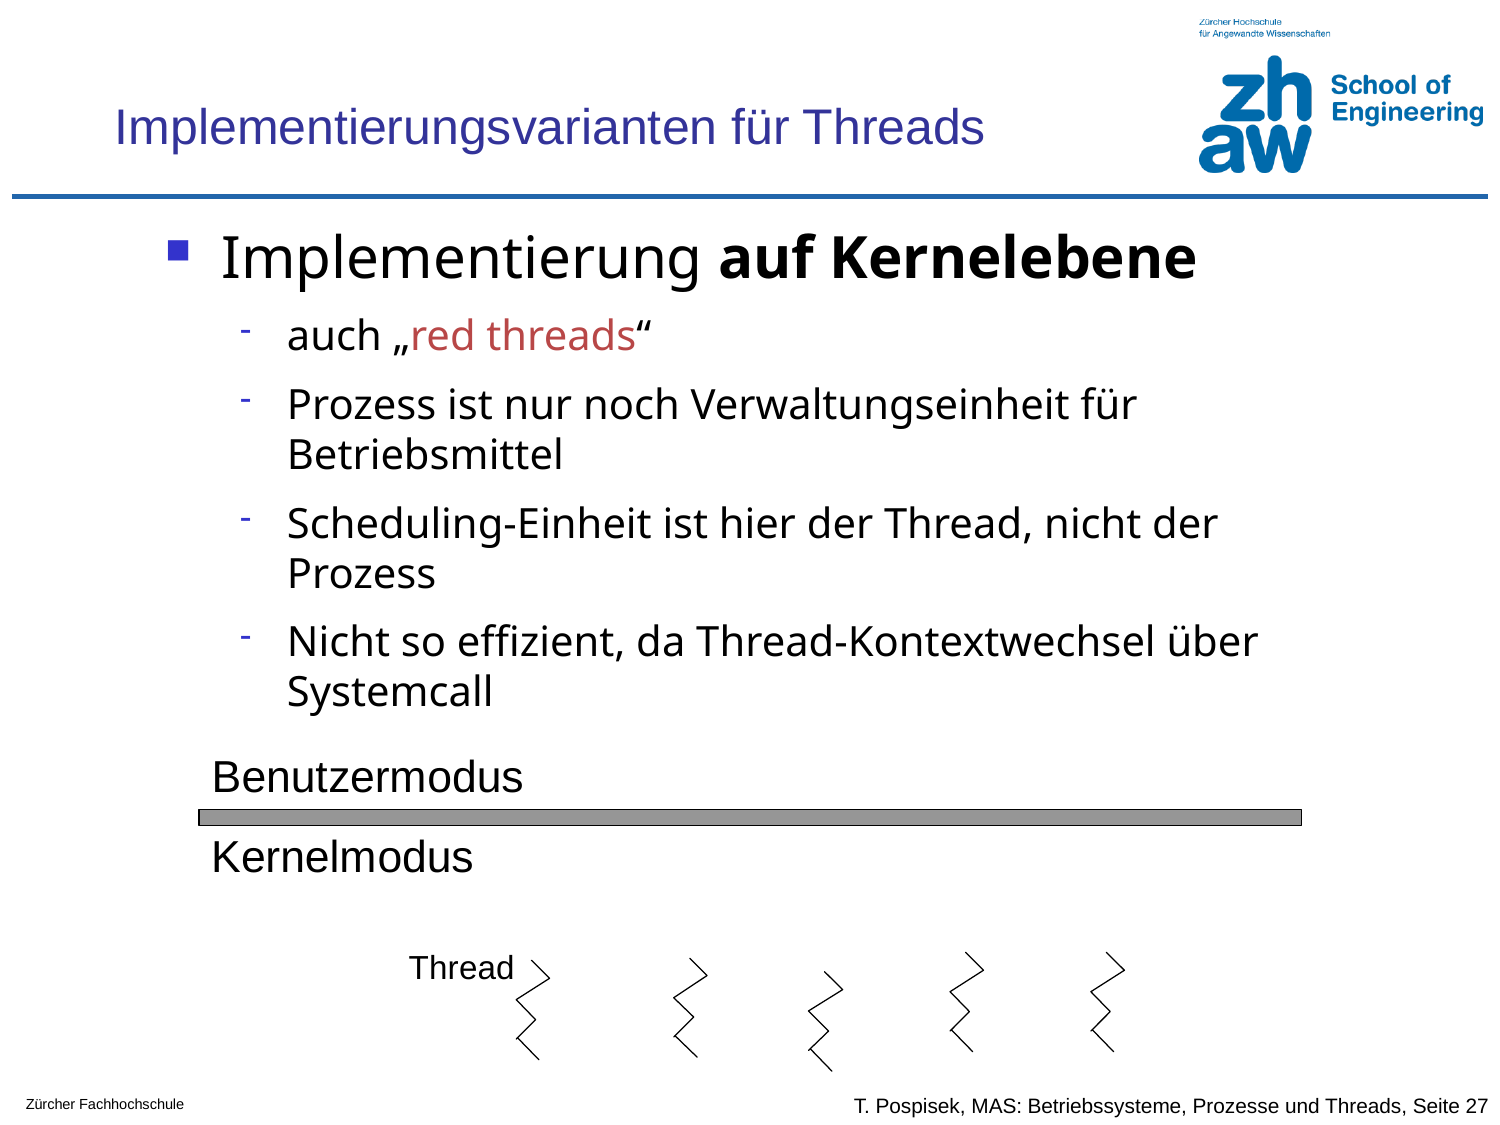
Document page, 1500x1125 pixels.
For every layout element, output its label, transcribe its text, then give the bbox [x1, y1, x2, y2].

title Implementierungsvarianten für Threads [99, 50, 1379, 163]
picture [1199, 19, 1483, 173]
picture [174, 724, 1307, 1079]
list Implementierung auf Kernelebene auch „red threads“ Prozess ist nur noch Verwaltungseinheit für Betriebsmittel Scheduling-Einheit ist hier der Thread, nicht der Prozess Nicht so effizient, da Thread-Kontextwechsel über Systemcall [150, 212, 1375, 838]
